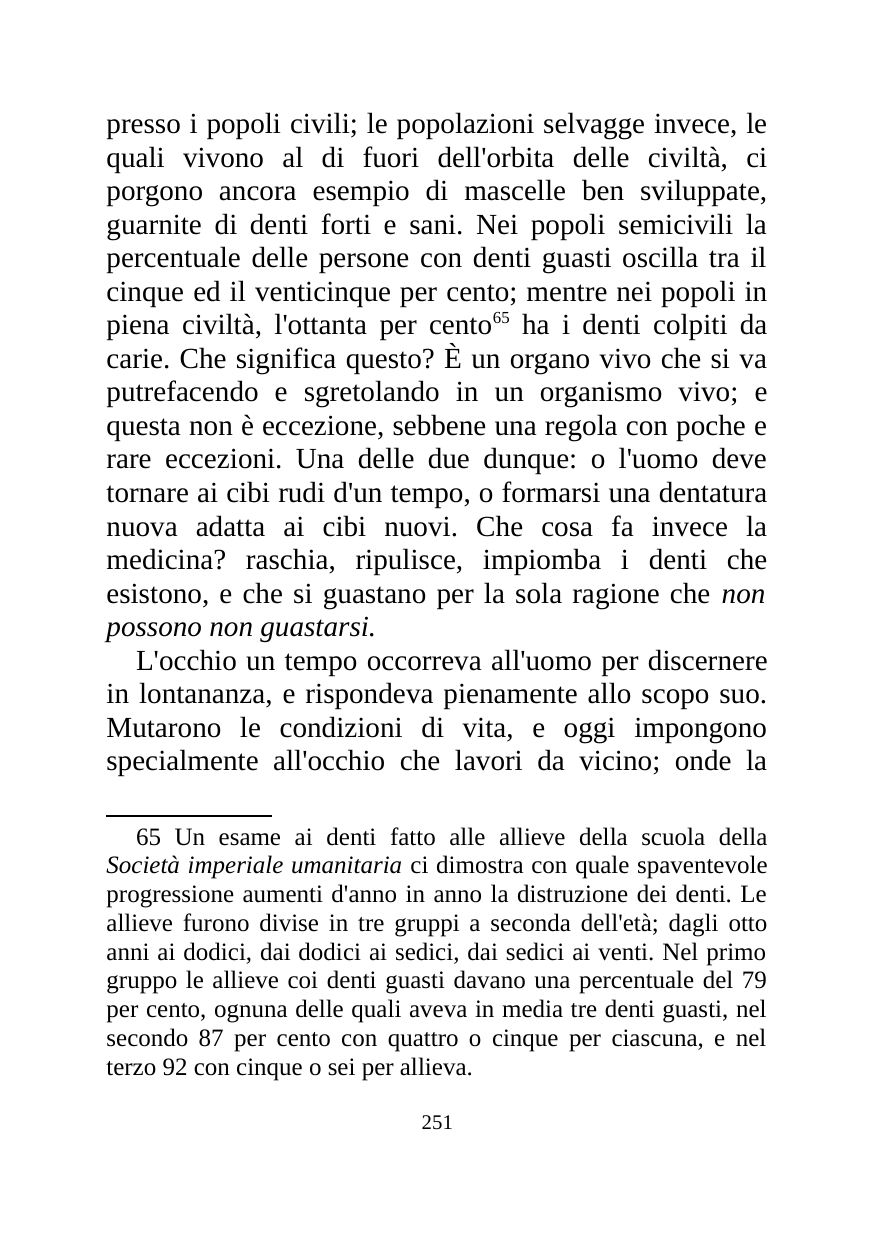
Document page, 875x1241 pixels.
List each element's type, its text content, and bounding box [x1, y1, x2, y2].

text Un esame ai denti fatto alle allieve della scuola della Società imperiale umanitaria ci dimostra con quale spaventevole progressione aumenti d'anno in anno la distruzione dei denti. Le allieve furono divise in tre gruppi a seconda dell'età; dagli otto anni ai dodici, dai dodici ai sedici, dai sedici ai venti. Nel primo gruppo le allieve coi denti guasti davano una percentuale del 79 per cento, ognuna delle quali aveva in media tre denti guasti, nel secondo 87 per cento con quattro o cinque per ciascuna, e nel terzo 92 con cinque o sei per allieva. [106, 822, 768, 1080]
text presso i popoli civili; le popolazioni selvagge invece, le quali vivono al di fuori dell'orbita delle civiltà, ci porgono ancora esempio di mascelle ben sviluppate, guarnite di denti forti e sani. Nei popoli semicivili la percentuale delle persone con denti guasti oscilla tra il cinque ed il venticinque per cento; mentre nei popoli in piena civiltà, l'ottanta per cento ha i denti colpiti da carie. Che significa questo? È un organo vivo che si va putrefacendo e sgretolando in un organismo vivo; e questa non è eccezione, sebbene una regola con poche e rare eccezioni. Una delle due dunque: o l'uomo deve tornare ai cibi rudi d'un tempo, o formarsi una dentatura nuova adatta ai cibi nuovi. Che cosa fa invece la medicina? raschia, ripulisce, impiomba i denti che esistono, e che si guastano per la sola ragione che non possono non guastarsi. [106, 106, 768, 643]
text L'occhio un tempo occorreva all'uomo per discernere in lontananza, e rispondeva pienamente allo scopo suo. Mutarono le condizioni di vita, e oggi impongono specialmente all'occhio che lavori da vicino; onde la [106, 643, 768, 777]
